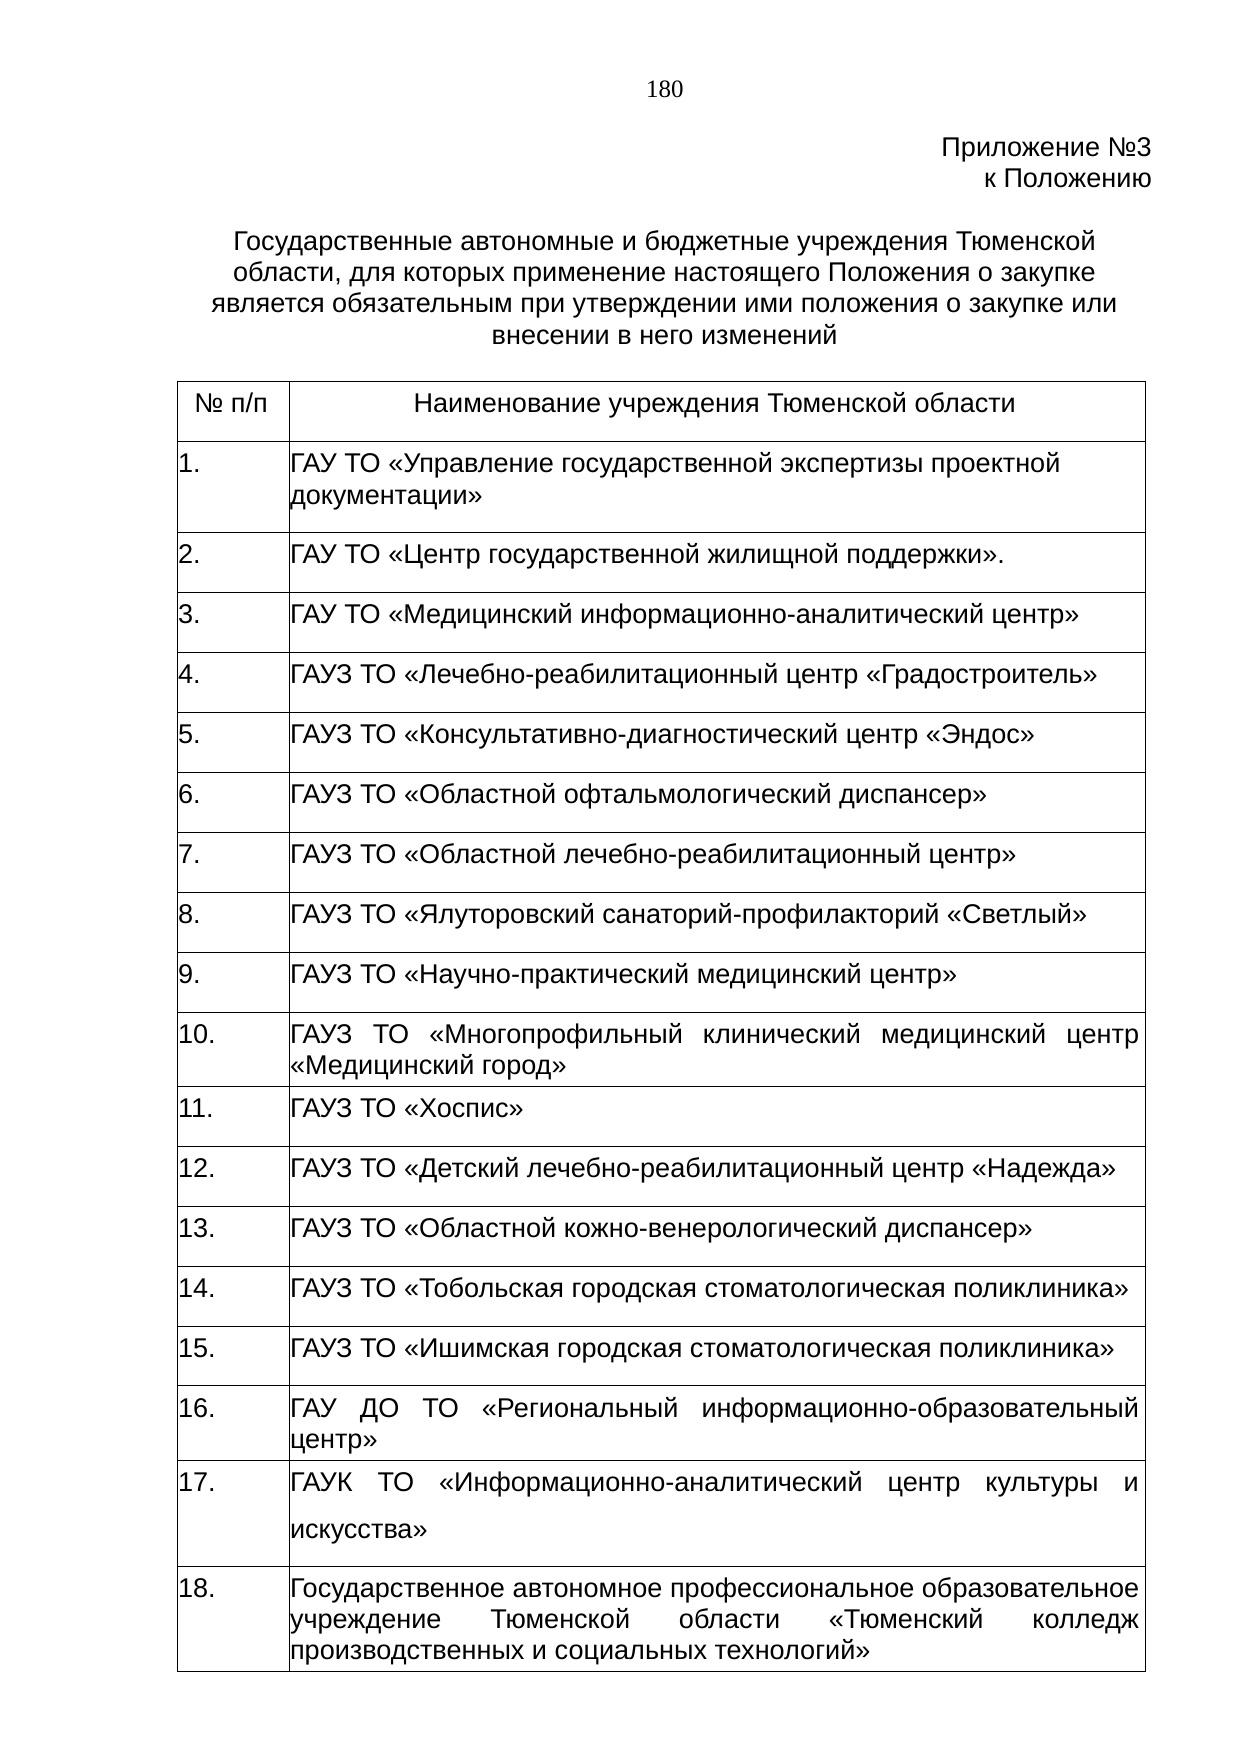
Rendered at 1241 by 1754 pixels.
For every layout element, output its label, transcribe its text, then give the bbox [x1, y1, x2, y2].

table_cell 12. [178, 1147, 289, 1206]
table_cell 5. [178, 713, 289, 772]
table_cell 11. [178, 1087, 289, 1146]
table_cell 18. [178, 1567, 289, 1671]
table_header № п/п [178, 382, 289, 441]
table_cell 7. [178, 833, 289, 892]
table_cell ГАУЗ ТО «Тобольская городская стоматологическая поликлиника» [290, 1267, 1145, 1326]
table_cell 13. [178, 1207, 289, 1266]
table_cell ГАУЗ ТО «Областной лечебно-реабилитационный центр» [290, 833, 1145, 892]
table_header Наименование учреждения Тюменской области [290, 382, 1145, 441]
table_cell ГАУЗ ТО «Хоспис» [290, 1087, 1145, 1146]
table_cell 8. [178, 893, 289, 952]
table_cell 14. [178, 1267, 289, 1326]
table_cell 1. [178, 442, 289, 532]
text к Положению [177, 162, 1152, 194]
table_cell ГАУЗ ТО «Областной кожно-венерологический диспансер» [290, 1207, 1145, 1266]
table_cell ГАУ ДО ТО «Региональный информационно-образовательный центр» [290, 1386, 1145, 1460]
table_cell ГАУЗ ТО «Ишимская городская стоматологическая поликлиника» [290, 1327, 1145, 1385]
text Приложение №3 [177, 131, 1152, 162]
text Государственные автономные и бюджетные учреждения Тюменской области, для которых применение настоящего Положения о закупке является обязательным при утверждении ими положения о закупке или внесении в него изменений [177, 225, 1152, 350]
table_cell ГАУ ТО «Управление государственной экспертизы проектной документации» [290, 442, 1145, 532]
table_cell 6. [178, 773, 289, 832]
table_cell ГАУЗ ТО «Детский лечебно-реабилитационный центр «Надежда» [290, 1147, 1145, 1206]
table_cell ГАУ ТО «Центр государственной жилищной поддержки». [290, 533, 1145, 592]
table_cell 15. [178, 1327, 289, 1385]
table_cell ГАУ ТО «Медицинский информационно-аналитический центр» [290, 593, 1145, 652]
table_cell 9. [178, 953, 289, 1011]
table_cell ГАУЗ ТО «Консультативно-диагностический центр «Эндос» [290, 713, 1145, 772]
table_cell ГАУЗ ТО «Лечебно-реабилитационный центр «Градостроитель» [290, 653, 1145, 712]
table_cell 3. [178, 593, 289, 652]
table_cell 17. [178, 1461, 289, 1566]
table_cell ГАУЗ ТО «Научно-практический медицинский центр» [290, 953, 1145, 1011]
table_cell ГАУЗ ТО «Областной офтальмологический диспансер» [290, 773, 1145, 832]
table_cell 16. [178, 1386, 289, 1460]
table_cell ГАУК ТО «Информационно-аналитический центр культуры и искусства» [290, 1461, 1145, 1566]
table_cell 4. [178, 653, 289, 712]
table_cell 2. [178, 533, 289, 592]
table_cell ГАУЗ ТО «Многопрофильный клинический медицинский центр «Медицинский город» [290, 1013, 1145, 1086]
table_cell 10. [178, 1013, 289, 1086]
table_cell Государственное автономное профессиональное образовательное учреждение Тюменской области «Тюменский колледж производственных и социальных технологий» [290, 1567, 1145, 1671]
table_cell ГАУЗ ТО «Ялуторовский санаторий-профилакторий «Светлый» [290, 893, 1145, 952]
